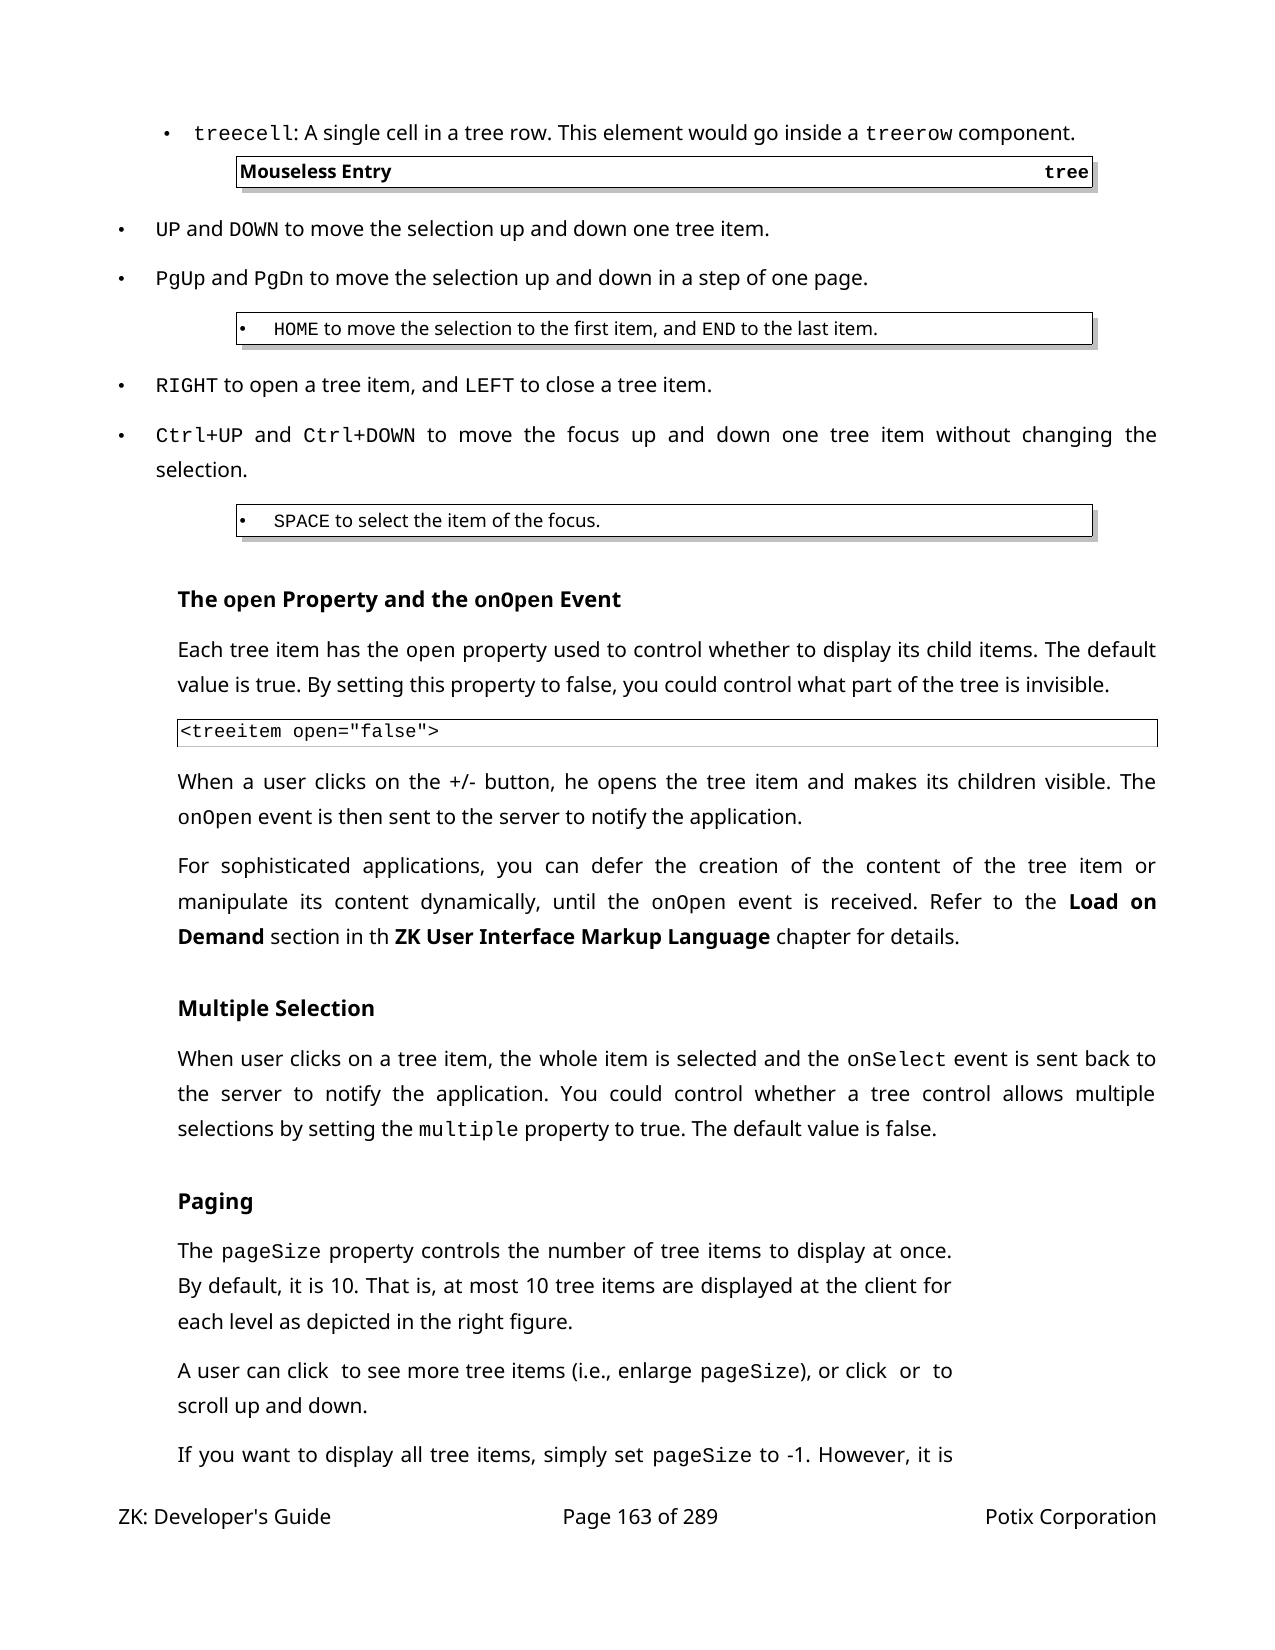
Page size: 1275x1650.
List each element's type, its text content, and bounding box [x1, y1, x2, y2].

text Mouseless Entry tree [237, 157, 1092, 187]
text Each tree item has the open property used to control whether to display its child items. The default value is true. By setting this property to false, you could control what part of the tree is invisible. [177, 635, 1157, 699]
text If you want to display all tree items, simply set pageSize to -1. However, it is [177, 1440, 1157, 1469]
subtitle The open Property and the onOpen Event [177, 584, 1157, 614]
text When a user clicks on the +/- button, he opens the tree item and makes its children visible. The onOpen event is then sent to the server to notify the application. [177, 767, 1157, 831]
text <treeitem open="false"> [178, 720, 1157, 746]
list HOME to move the selection to the first item, and END to the last item. [237, 313, 1092, 344]
text The pageSize property controls the number of tree items to display at once. By default, it is 10. That is, at most 10 tree items are displayed at the client for each level as depicted in the right figure. [177, 1236, 1157, 1335]
list PgUp and PgDn to move the selection up and down in a step of one page. [118, 263, 1157, 292]
list treecell: A single cell in a tree row. This element would go inside a treerow component. [164, 118, 1157, 147]
text For sophisticated applications, you can defer the creation of the content of the tree item or manipulate its content dynamically, until the onOpen event is received. Refer to the Load on Demand section in th ZK User Interface Markup Language chapter for details. [177, 852, 1157, 951]
subtitle Multiple Selection [177, 993, 1157, 1023]
list SPACE to select the item of the focus. [237, 505, 1092, 536]
list Ctrl+UP and Ctrl+DOWN to move the focus up and down one tree item without changing the selection. [118, 420, 1157, 483]
subtitle Paging [177, 1186, 1157, 1216]
list RIGHT to open a tree item, and LEFT to close a tree item. [118, 371, 1157, 399]
text A user can click to see more tree items (i.e., enlarge pageSize), or click or to scroll up and down. [177, 1356, 1157, 1419]
text When user clicks on a tree item, the whole item is selected and the onSelect event is sent back to the server to notify the application. You could control whether a tree control allows multiple selections by setting the multiple property to true. The default value is false. [177, 1044, 1157, 1143]
list UP and DOWN to move the selection up and down one tree item. [118, 214, 1157, 242]
